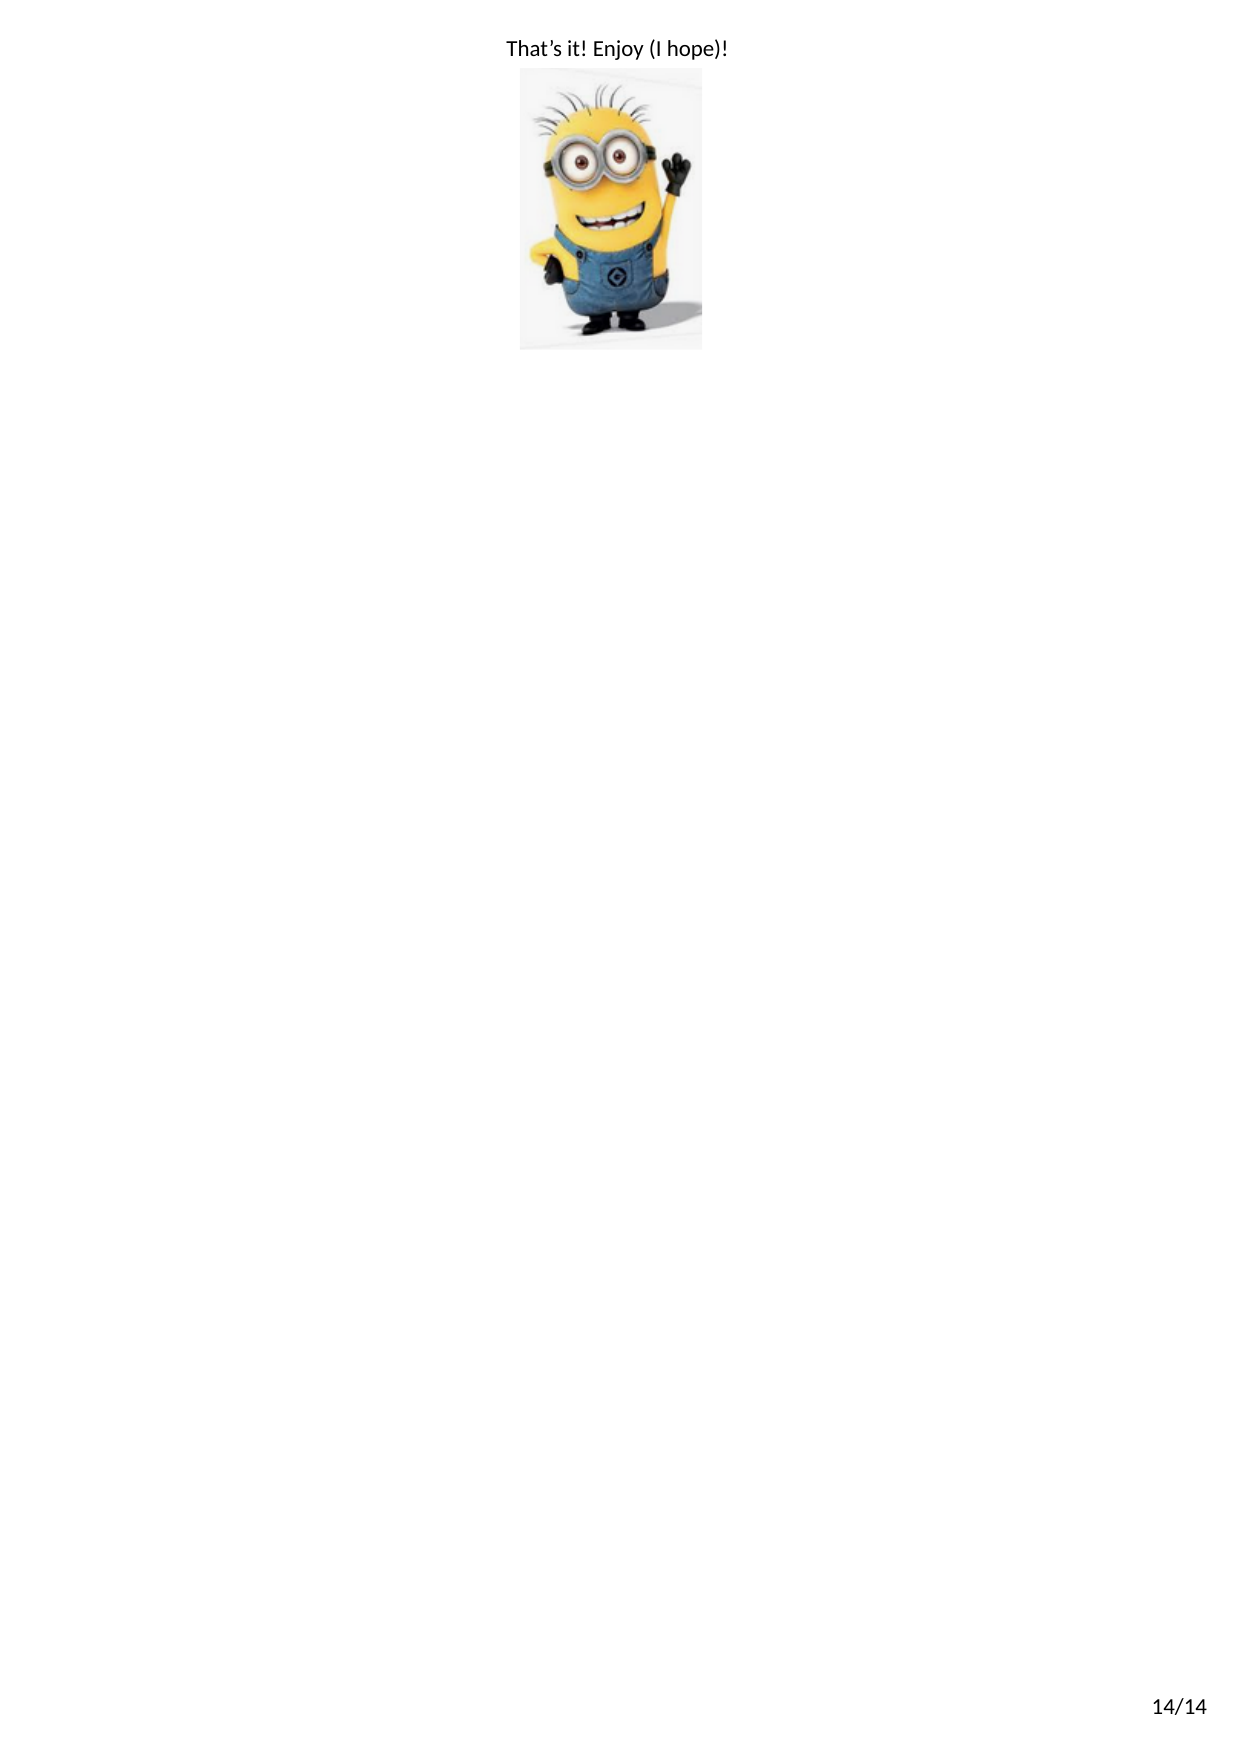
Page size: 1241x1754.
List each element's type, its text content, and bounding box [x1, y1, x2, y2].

picture [519, 68, 703, 356]
text That’s it! Enjoy (I hope)! [34, 34, 1207, 62]
